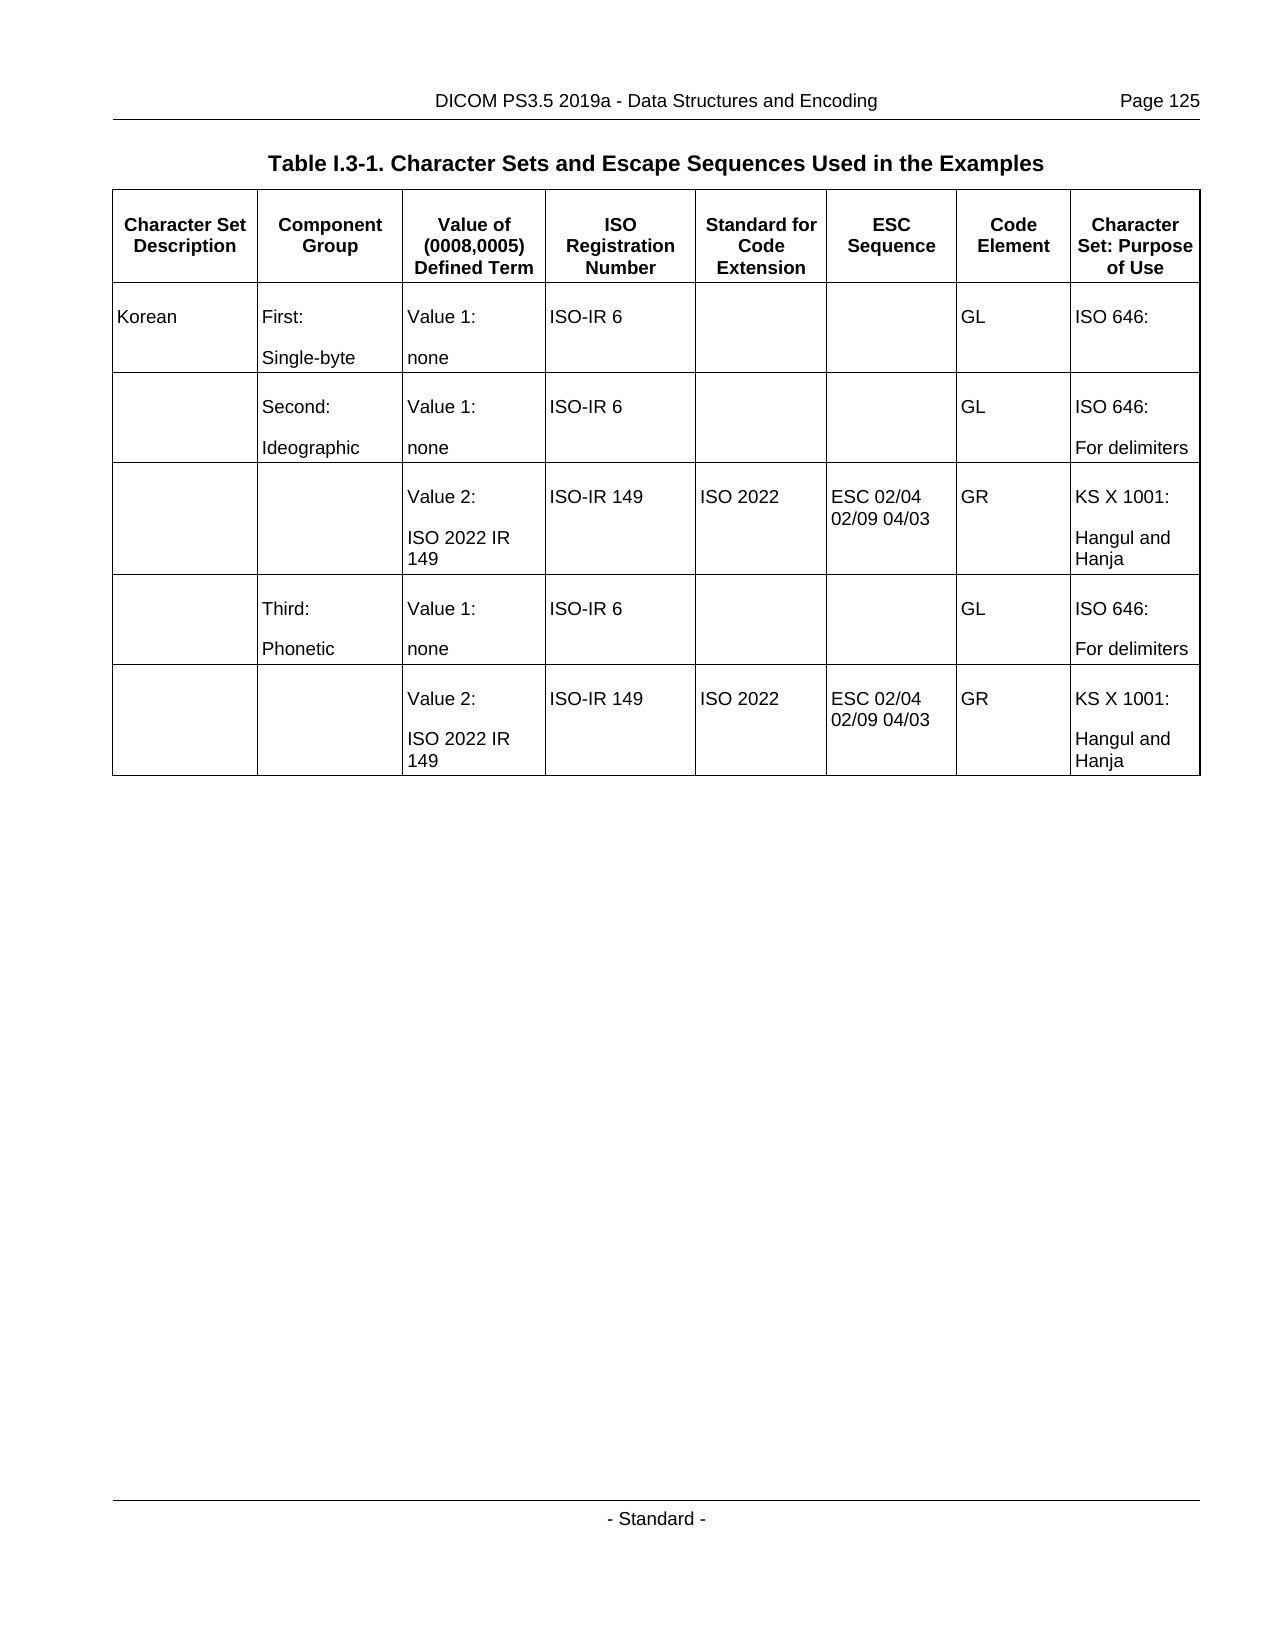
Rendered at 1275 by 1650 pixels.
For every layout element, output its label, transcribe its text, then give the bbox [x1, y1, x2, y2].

table_cell First: Single-byte [258, 283, 402, 372]
table_cell ISO-IR 6 [546, 283, 695, 372]
table_cell ISO-IR 149 [546, 463, 695, 574]
table_cell ISO 2022 [696, 665, 826, 775]
table_cell [696, 575, 826, 664]
table_cell GL [957, 575, 1070, 664]
table_cell KS X 1001: Hangul and Hanja [1071, 665, 1199, 775]
table_header Value of (0008,0005) Defined Term [403, 190, 545, 282]
text Table I.3-1. Character Sets and Escape Sequences Used in the Examples [112, 150, 1200, 176]
table_cell Value 1: none [403, 283, 545, 372]
table_cell Second: Ideographic [258, 373, 402, 462]
table_cell [696, 373, 826, 462]
table_cell GL [957, 373, 1070, 462]
table_cell Third: Phonetic [258, 575, 402, 664]
table_header ISO Registration Number [546, 190, 695, 282]
table_cell KS X 1001: Hangul and Hanja [1071, 463, 1199, 574]
table_cell ISO 646: For delimiters [1071, 575, 1199, 664]
table_cell ISO 2022 [696, 463, 826, 574]
table_cell [113, 463, 257, 574]
table_header ESC Sequence [827, 190, 956, 282]
table_cell [258, 463, 402, 574]
table_cell GR [957, 463, 1070, 574]
table_cell [113, 373, 257, 462]
table_cell [696, 283, 826, 372]
table_header Character Set: Purpose of Use [1071, 190, 1199, 282]
table_cell ISO-IR 149 [546, 665, 695, 775]
table_cell [827, 575, 956, 664]
table_cell [827, 373, 956, 462]
table_cell GL [957, 283, 1070, 372]
table_cell Value 2: ISO 2022 IR 149 [403, 665, 545, 775]
table_cell Value 1: none [403, 373, 545, 462]
table_cell Value 2: ISO 2022 IR 149 [403, 463, 545, 574]
table_cell ESC 02/04 02/09 04/03 [827, 463, 956, 574]
table_cell [113, 665, 257, 775]
table_cell Value 1: none [403, 575, 545, 664]
table_cell Korean [113, 283, 257, 372]
table_cell [258, 665, 402, 775]
table_cell ISO-IR 6 [546, 575, 695, 664]
table_header Code Element [957, 190, 1070, 282]
table_header Character Set Description [113, 190, 257, 282]
table_header Component Group [258, 190, 402, 282]
table_header Standard for Code Extension [696, 190, 826, 282]
table_cell ISO 646: [1071, 283, 1199, 372]
table_cell [113, 575, 257, 664]
table_cell [827, 283, 956, 372]
table_cell ISO-IR 6 [546, 373, 695, 462]
table_cell ESC 02/04 02/09 04/03 [827, 665, 956, 775]
table_cell GR [957, 665, 1070, 775]
table_cell ISO 646: For delimiters [1071, 373, 1199, 462]
